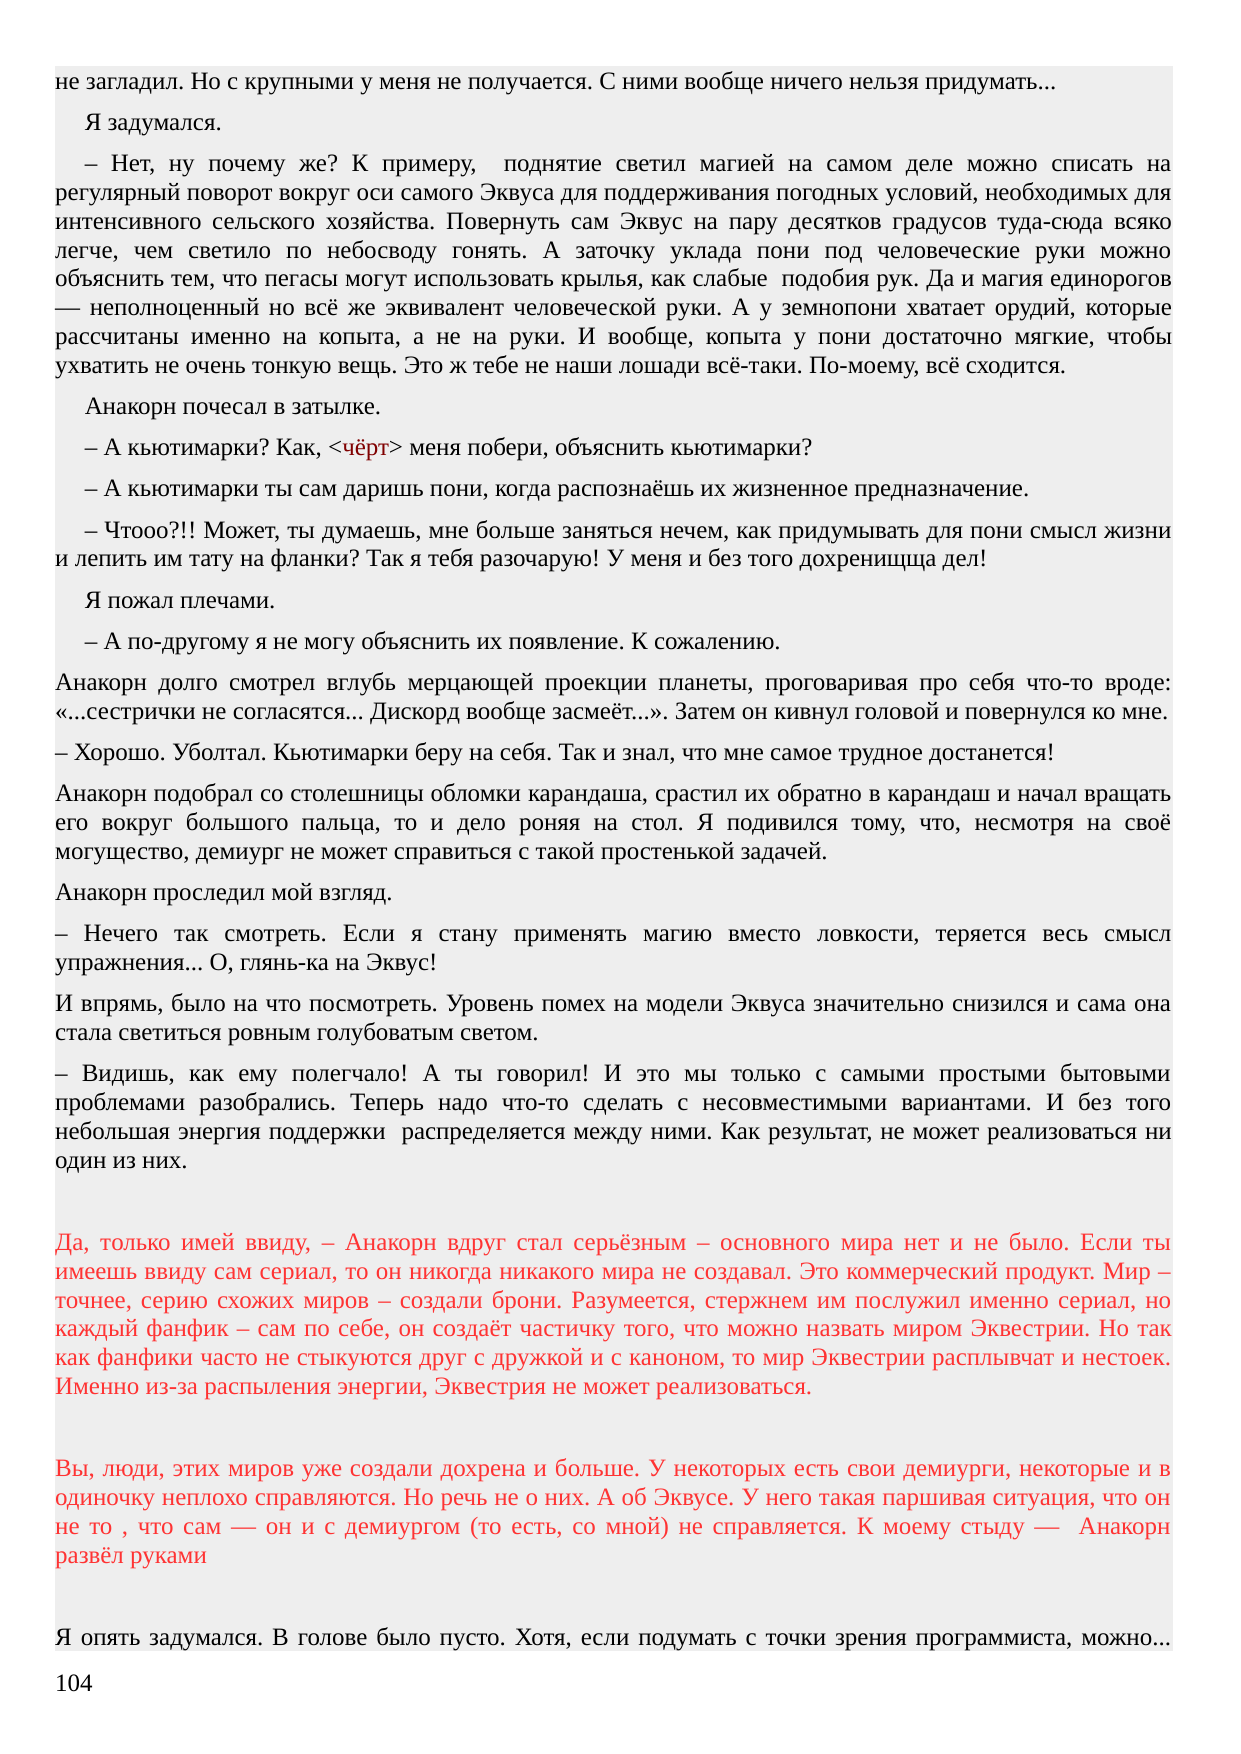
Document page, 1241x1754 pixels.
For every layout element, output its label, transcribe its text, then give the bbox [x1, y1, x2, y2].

text Да, только имей ввиду, – Анакорн вдруг стал серьёзным – основного мира нет и не было. Если ты имеешь ввиду сам сериал, то он никогда никакого мира не создавал. Это коммерческий продукт. Мир – точнее, серию схожих миров – создали брони. Разумеется, стержнем им послужил именно сериал, но каждый фанфик – сам по себе, он создаёт частичку того, что можно назвать миром Эквестрии. Но так как фанфики часто не стыкуются друг с дружкой и с каноном, то мир Эквестрии расплывчат и нестоек. Именно из-за распыления энергии, Эквестрия не может реализоваться. [55, 1227, 1173, 1400]
text – А по-другому я не могу объяснить их появление. К сожалению. [55, 626, 1173, 655]
text – А кьютимарки? Как, <чёрт> меня побери, объяснить кьютимарки? [55, 432, 1173, 461]
text Анакорн почесал в затылке. [55, 391, 1173, 420]
text – Нечего так смотреть. Если я стану применять магию вместо ловкости, теряется весь смысл упражнения... О, глянь-ка на Эквус! [55, 918, 1173, 976]
text – Нет, ну почему же? К примеру, поднятие светил магией на самом деле можно списать на регулярный поворот вокруг оси самого Эквуса для поддерживания погодных условий, необходимых для интенсивного сельского хозяйства. Повернуть сам Эквус на пару десятков градусов туда-сюда всяко легче, чем светило по небосводу гонять. А заточку уклада пони под человеческие руки можно объяснить тем, что пегасы могут использовать крылья, как слабые подобия рук. Да и магия единорогов — неполноценный но всё же эквивалент человеческой руки. А у земнопони хватает орудий, которые рассчитаны именно на копыта, а не на руки. И вообще, копыта у пони достаточно мягкие, чтобы ухватить не очень тонкую вещь. Это ж тебе не наши лошади всё-таки. По-моему, всё сходится. [55, 148, 1173, 378]
text – Хорошо. Уболтал. Кьютимарки беру на себя. Так и знал, что мне самое трудное достанется! [55, 737, 1173, 766]
text Я задумался. [55, 107, 1173, 136]
text Я опять задумался. В голове было пусто. Хотя, если подумать с точки зрения программиста, можно... [55, 1622, 1173, 1651]
text Я пожал плечами. [55, 585, 1173, 613]
text Анакорн проследил мой взгляд. [55, 877, 1173, 906]
text – А кьютимарки ты сам даришь пони, когда распознаёшь их жизненное предназначение. [55, 473, 1173, 502]
text – Чтооо?!! Может, ты думаешь, мне больше заняться нечем, как придумывать для пони смысл жизни и лепить им тату на фланки? Так я тебя разочарую! У меня и без того дохренищща дел! [55, 515, 1173, 572]
text Анакорн подобрал со столешницы обломки карандаша, срастил их обратно в карандаш и начал вращать его вокруг большого пальца, то и дело роняя на стол. Я подивился тому, что, несмотря на своё могущество, демиург не может справиться с такой простенькой задачей. [55, 778, 1173, 865]
text не загладил. Но с крупными у меня не получается. С ними вообще ничего нельзя придумать... [55, 66, 1173, 95]
text И впрямь, было на что посмотреть. Уровень помех на модели Эквуса значительно снизился и сама она стала светиться ровным голубоватым светом. [55, 988, 1173, 1046]
text Анакорн долго смотрел вглубь мерцающей проекции планеты, проговаривая про себя что-то вроде: «...сестрички не согласятся... Дискорд вообще засмеёт...». Затем он кивнул головой и повернулся ко мне. [55, 667, 1173, 725]
text Вы, люди, этих миров уже создали дохрена и больше. У некоторых есть свои демиурги, некоторые и в одиночку неплохо справляются. Но речь не о них. А об Эквусе. У него такая паршивая ситуация, что он не то , что сам — он и с демиургом (то есть, со мной) не справляется. К моему стыду — Анакорн развёл руками [55, 1453, 1173, 1568]
text – Видишь, как ему полегчало! А ты говорил! И это мы только с самыми простыми бытовыми проблемами разобрались. Теперь надо что-то сделать с несовместимыми вариантами. И без того небольшая энергия поддержки распределяется между ними. Как результат, не может реализоваться ни один из них. [55, 1058, 1173, 1173]
